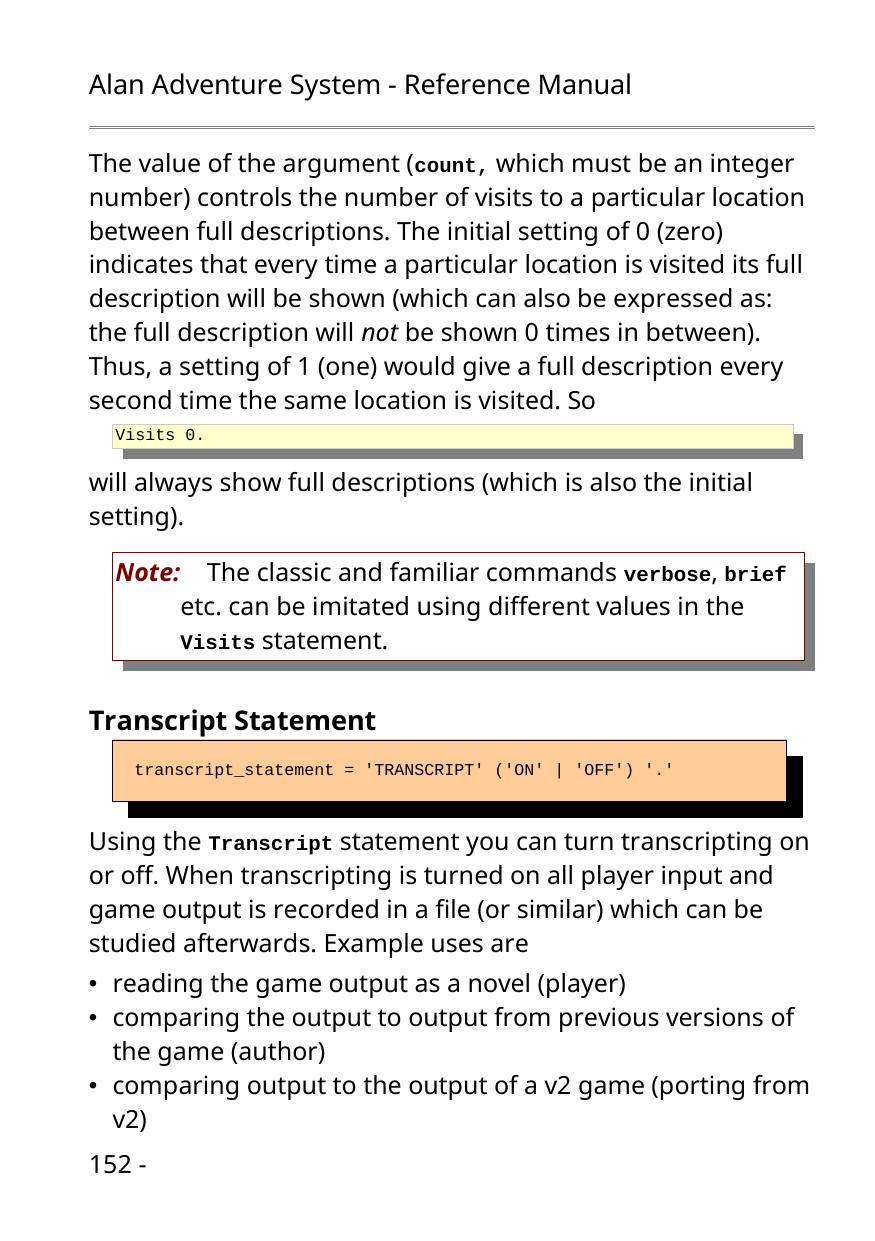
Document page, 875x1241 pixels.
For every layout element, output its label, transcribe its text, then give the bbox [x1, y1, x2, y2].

list comparing the output to output from previous versions of the game (author) [88, 1000, 815, 1068]
text will always show full descriptions (which is also the initial setting). [88, 465, 815, 533]
text Visits 0. [113, 425, 793, 448]
text transcript_statement = 'TRANSCRIPT' ('ON' | 'OFF') '.' [113, 741, 786, 801]
text The value of the argument (count, which must be an integer number) controls the number of visits to a partic­ular location between full descriptions. The initial setting of 0 (zero) indicates that every time a particular location is visited its full description will be shown (which can also be expressed as: the full description will not be shown 0 times in between). Thus, a setting of 1 (one) would give a full description every sec­ond time the same location is visited. So [88, 146, 815, 417]
text Using the Transcript statement you can turn transcripting on or off. When transcripting is turned on all player input and game output is recorded in a file (or similar) which can be studied afterwards. Example uses are [88, 824, 815, 960]
subtitle Transcript Statement [88, 702, 815, 739]
list The classic and familiar commands verbose, brief etc. can be im­itated using different values in the Visits statement. [113, 553, 804, 660]
list comparing output to the output of a v2 game (porting from v2) [88, 1068, 815, 1136]
list reading the game output as a novel (player) [88, 966, 815, 1000]
